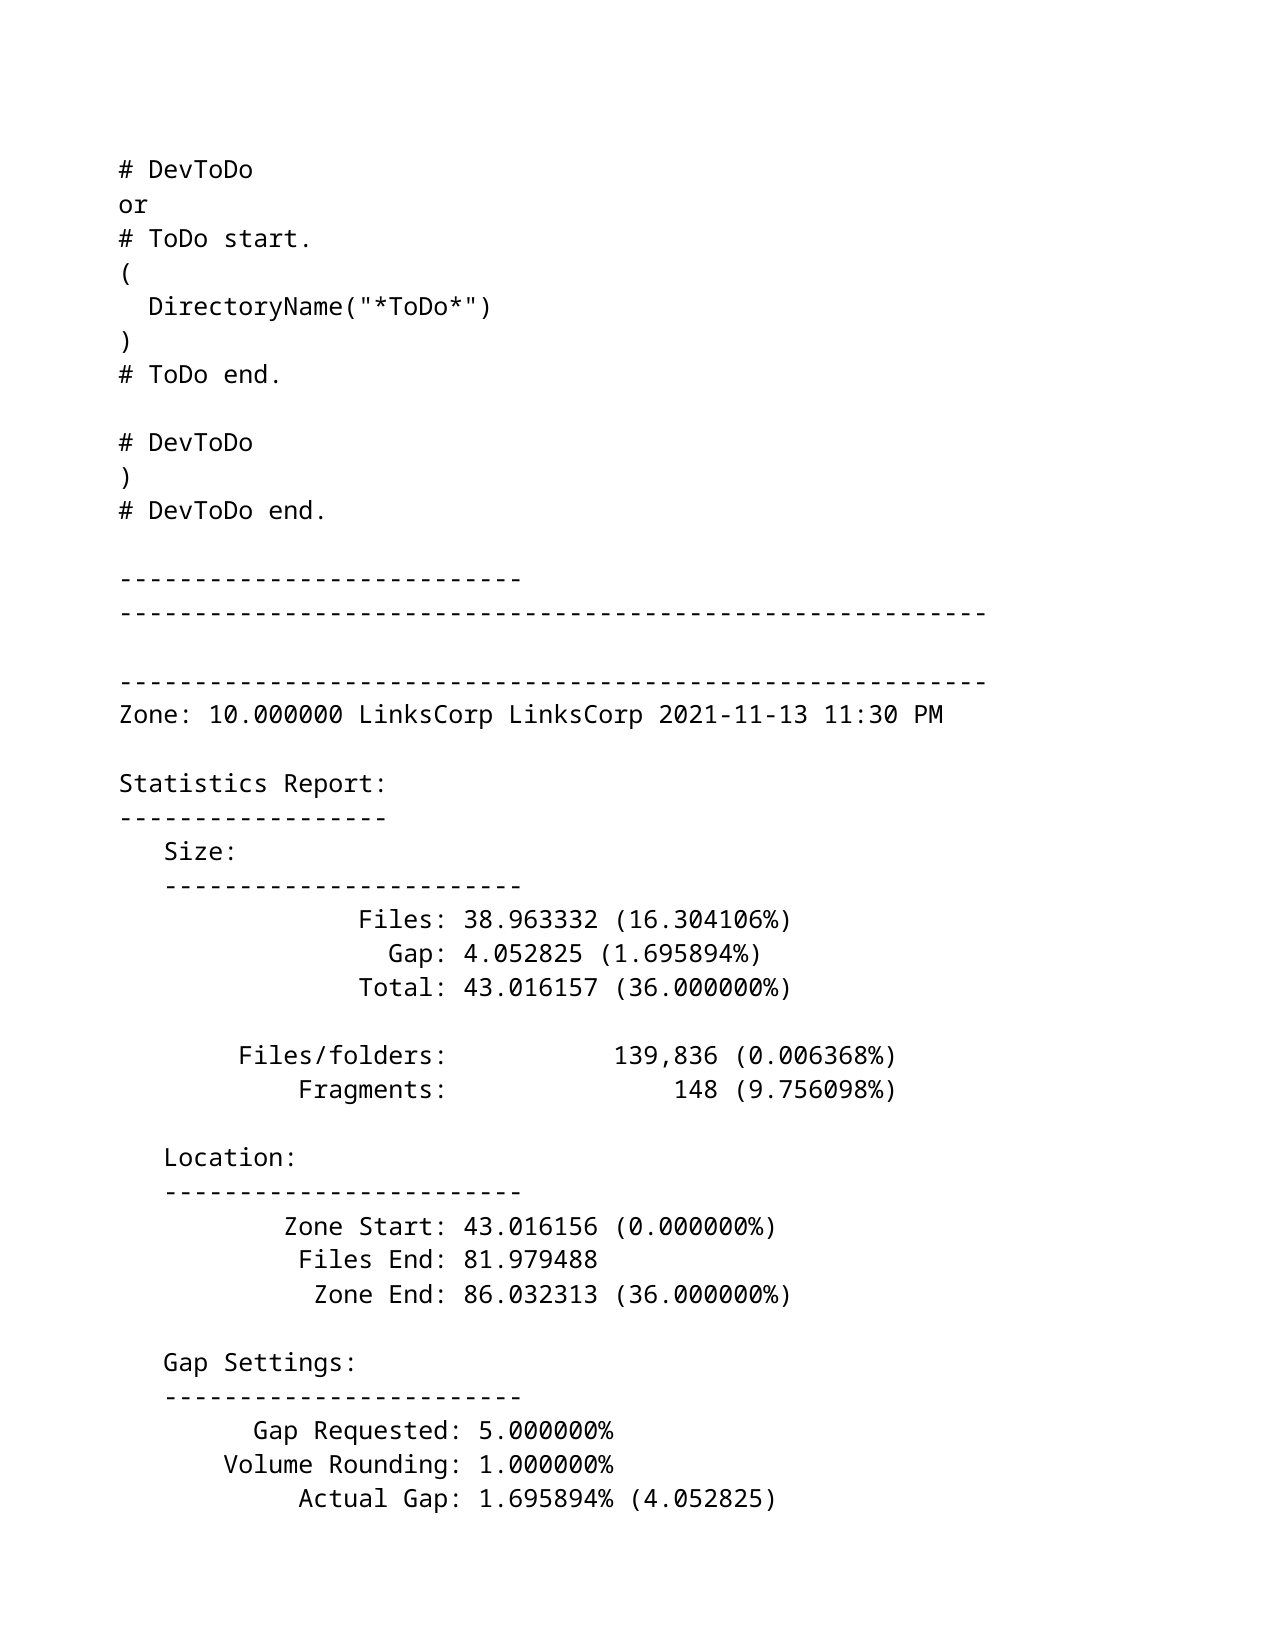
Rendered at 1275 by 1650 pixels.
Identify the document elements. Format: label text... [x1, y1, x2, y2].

text Files End: 81.979488 [118, 1242, 1157, 1276]
text ------------------ [118, 799, 1157, 833]
text Zone End: 86.032313 (36.000000%) [118, 1276, 1157, 1310]
text Volume Rounding: 1.000000% [118, 1447, 1157, 1481]
text # DevToDo end. [118, 493, 1157, 527]
text --------------------------- [118, 561, 1157, 595]
text ) [118, 459, 1157, 493]
text ------------------------ [118, 1174, 1157, 1208]
text Statistics Report: [118, 765, 1157, 799]
text # DevToDo [118, 152, 1157, 186]
text ) [118, 322, 1157, 357]
text ( [118, 254, 1157, 288]
text ------------------------ [118, 867, 1157, 902]
text Gap Settings: [118, 1344, 1157, 1378]
text Gap: 4.052825 (1.695894%) [118, 936, 1157, 970]
text Total: 43.016157 (36.000000%) [118, 970, 1157, 1004]
text DirectoryName("*ToDo*") [118, 288, 1157, 322]
text or [118, 186, 1157, 220]
text Location: [118, 1140, 1157, 1174]
text Zone: 10.000000 LinksCorp LinksCorp 2021-11-13 11:30 PM [118, 697, 1157, 731]
text Files: 38.963332 (16.304106%) [118, 902, 1157, 936]
text ------------------------ [118, 1378, 1157, 1412]
text Zone Start: 43.016156 (0.000000%) [118, 1208, 1157, 1242]
text Actual Gap: 1.695894% (4.052825) [118, 1481, 1157, 1515]
text Gap Requested: 5.000000% [118, 1412, 1157, 1447]
text Size: [118, 833, 1157, 867]
text ---------------------------------------------------------- [118, 595, 1157, 629]
text # ToDo end. [118, 357, 1157, 391]
text Fragments: 148 (9.756098%) [118, 1072, 1157, 1106]
text Files/folders: 139,836 (0.006368%) [118, 1038, 1157, 1072]
text ---------------------------------------------------------- [118, 663, 1157, 697]
text # ToDo start. [118, 220, 1157, 254]
text # DevToDo [118, 425, 1157, 459]
